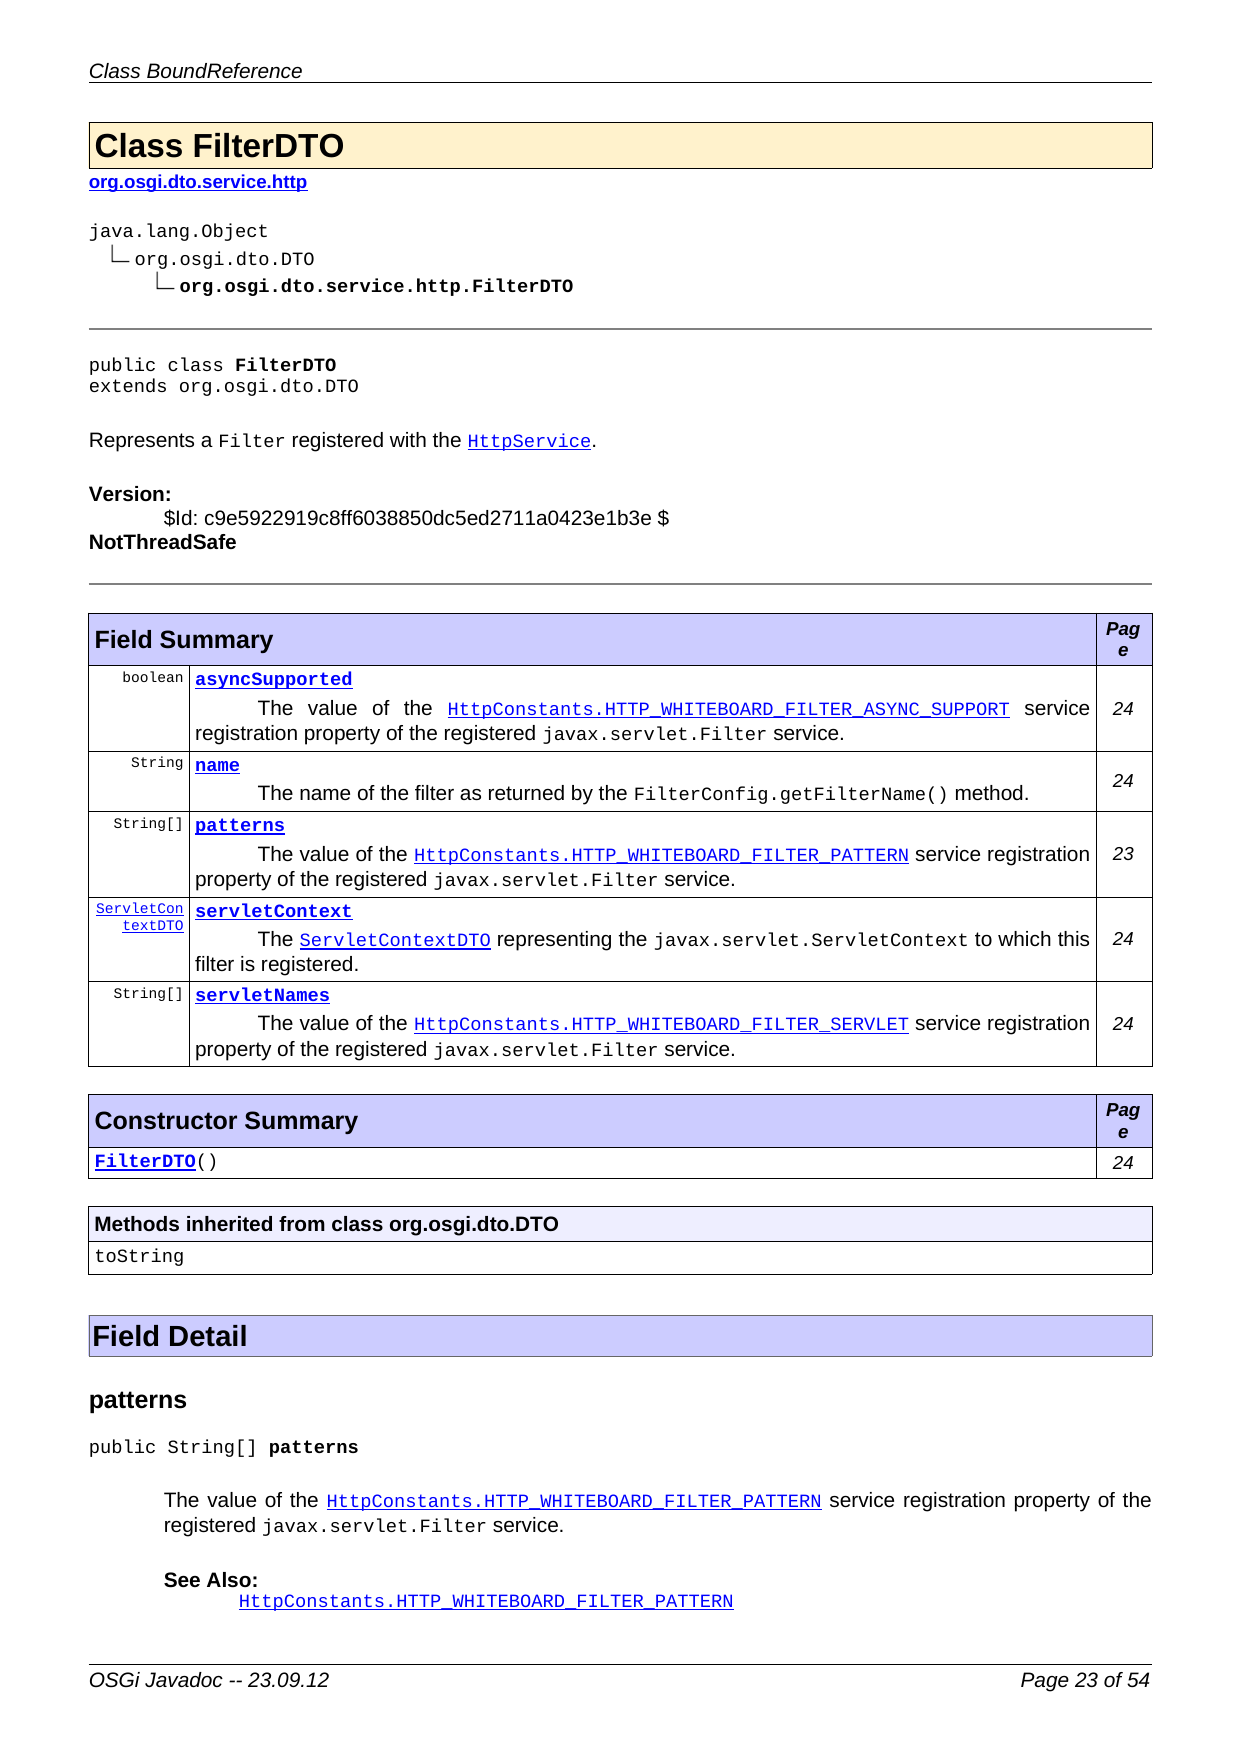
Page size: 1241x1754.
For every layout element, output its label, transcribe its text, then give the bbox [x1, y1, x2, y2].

text Represents a Filter registered with the HttpService. [88, 427, 1152, 453]
text NotThreadSafe [88, 530, 1152, 554]
table_cell 24 [1097, 982, 1152, 1066]
text $Id: c9e5922919c8ff6038850dc5ed2711a0423e1b3e $ [163, 506, 1152, 530]
text org.osgi.dto.service.http [88, 171, 1152, 193]
table_cell servletContext The ServletContextDTO representing the javax.servlet.ServletContext to which this filter is registered. [190, 898, 1096, 981]
table_cell String[] [89, 982, 189, 1066]
subtitle Class FilterDTO [90, 123, 1152, 168]
table_header Page [1097, 1095, 1152, 1147]
text See Also: [163, 1567, 1152, 1591]
table_cell ServletContextDTO [89, 898, 189, 981]
table_cell 24 [1097, 752, 1152, 811]
table_header Constructor Summary [89, 1095, 1096, 1147]
picture [111, 243, 135, 266]
table_cell 24 [1097, 898, 1152, 981]
text The value of the HttpConstants.HTTP_WHITEBOARD_FILTER_PATTERN service registration property of the registered javax.servlet.Filter service. [163, 1488, 1152, 1538]
table_cell String [89, 752, 189, 811]
table_cell toString [89, 1242, 1152, 1274]
subtitle patterns [88, 1384, 1152, 1413]
text java.lang.Object [88, 222, 1152, 243]
table_header Page [1097, 614, 1152, 665]
text extends org.osgi.dto.DTO [88, 377, 1152, 398]
table_cell 24 [1097, 1148, 1152, 1178]
table_header Methods inherited from class org.osgi.dto.DTO [89, 1207, 1152, 1241]
subtitle Field Detail [90, 1316, 1152, 1356]
table_cell String[] [89, 812, 189, 897]
table_cell asyncSupported The value of the HttpConstants.HTTP_WHITEBOARD_FILTER_ASYNC_SUPPORT service registration property of the registered javax.servlet.Filter service. [190, 666, 1096, 751]
table_cell name The name of the filter as returned by the FilterConfig.getFilterName() method. [190, 752, 1096, 811]
text org.osgi.dto.DTO [88, 243, 1152, 271]
table_cell 24 [1097, 666, 1152, 751]
text public String[] patterns [88, 1437, 1152, 1459]
table_header Field Summary [89, 614, 1096, 665]
text HttpConstants.HTTP_WHITEBOARD_FILTER_PATTERN [238, 1591, 1152, 1613]
table_cell boolean [89, 666, 189, 751]
table_cell FilterDTO() [89, 1148, 1096, 1178]
table_cell patterns The value of the HttpConstants.HTTP_WHITEBOARD_FILTER_PATTERN service registration property of the registered javax.servlet.Filter service. [190, 812, 1096, 897]
picture [156, 270, 180, 293]
text org.osgi.dto.service.http.FilterDTO [88, 271, 1152, 298]
table_cell 23 [1097, 812, 1152, 897]
text public class FilterDTO [88, 356, 1152, 377]
text Version: [88, 482, 1152, 506]
table_cell servletNames The value of the HttpConstants.HTTP_WHITEBOARD_FILTER_SERVLET service registration property of the registered javax.servlet.Filter service. [190, 982, 1096, 1066]
